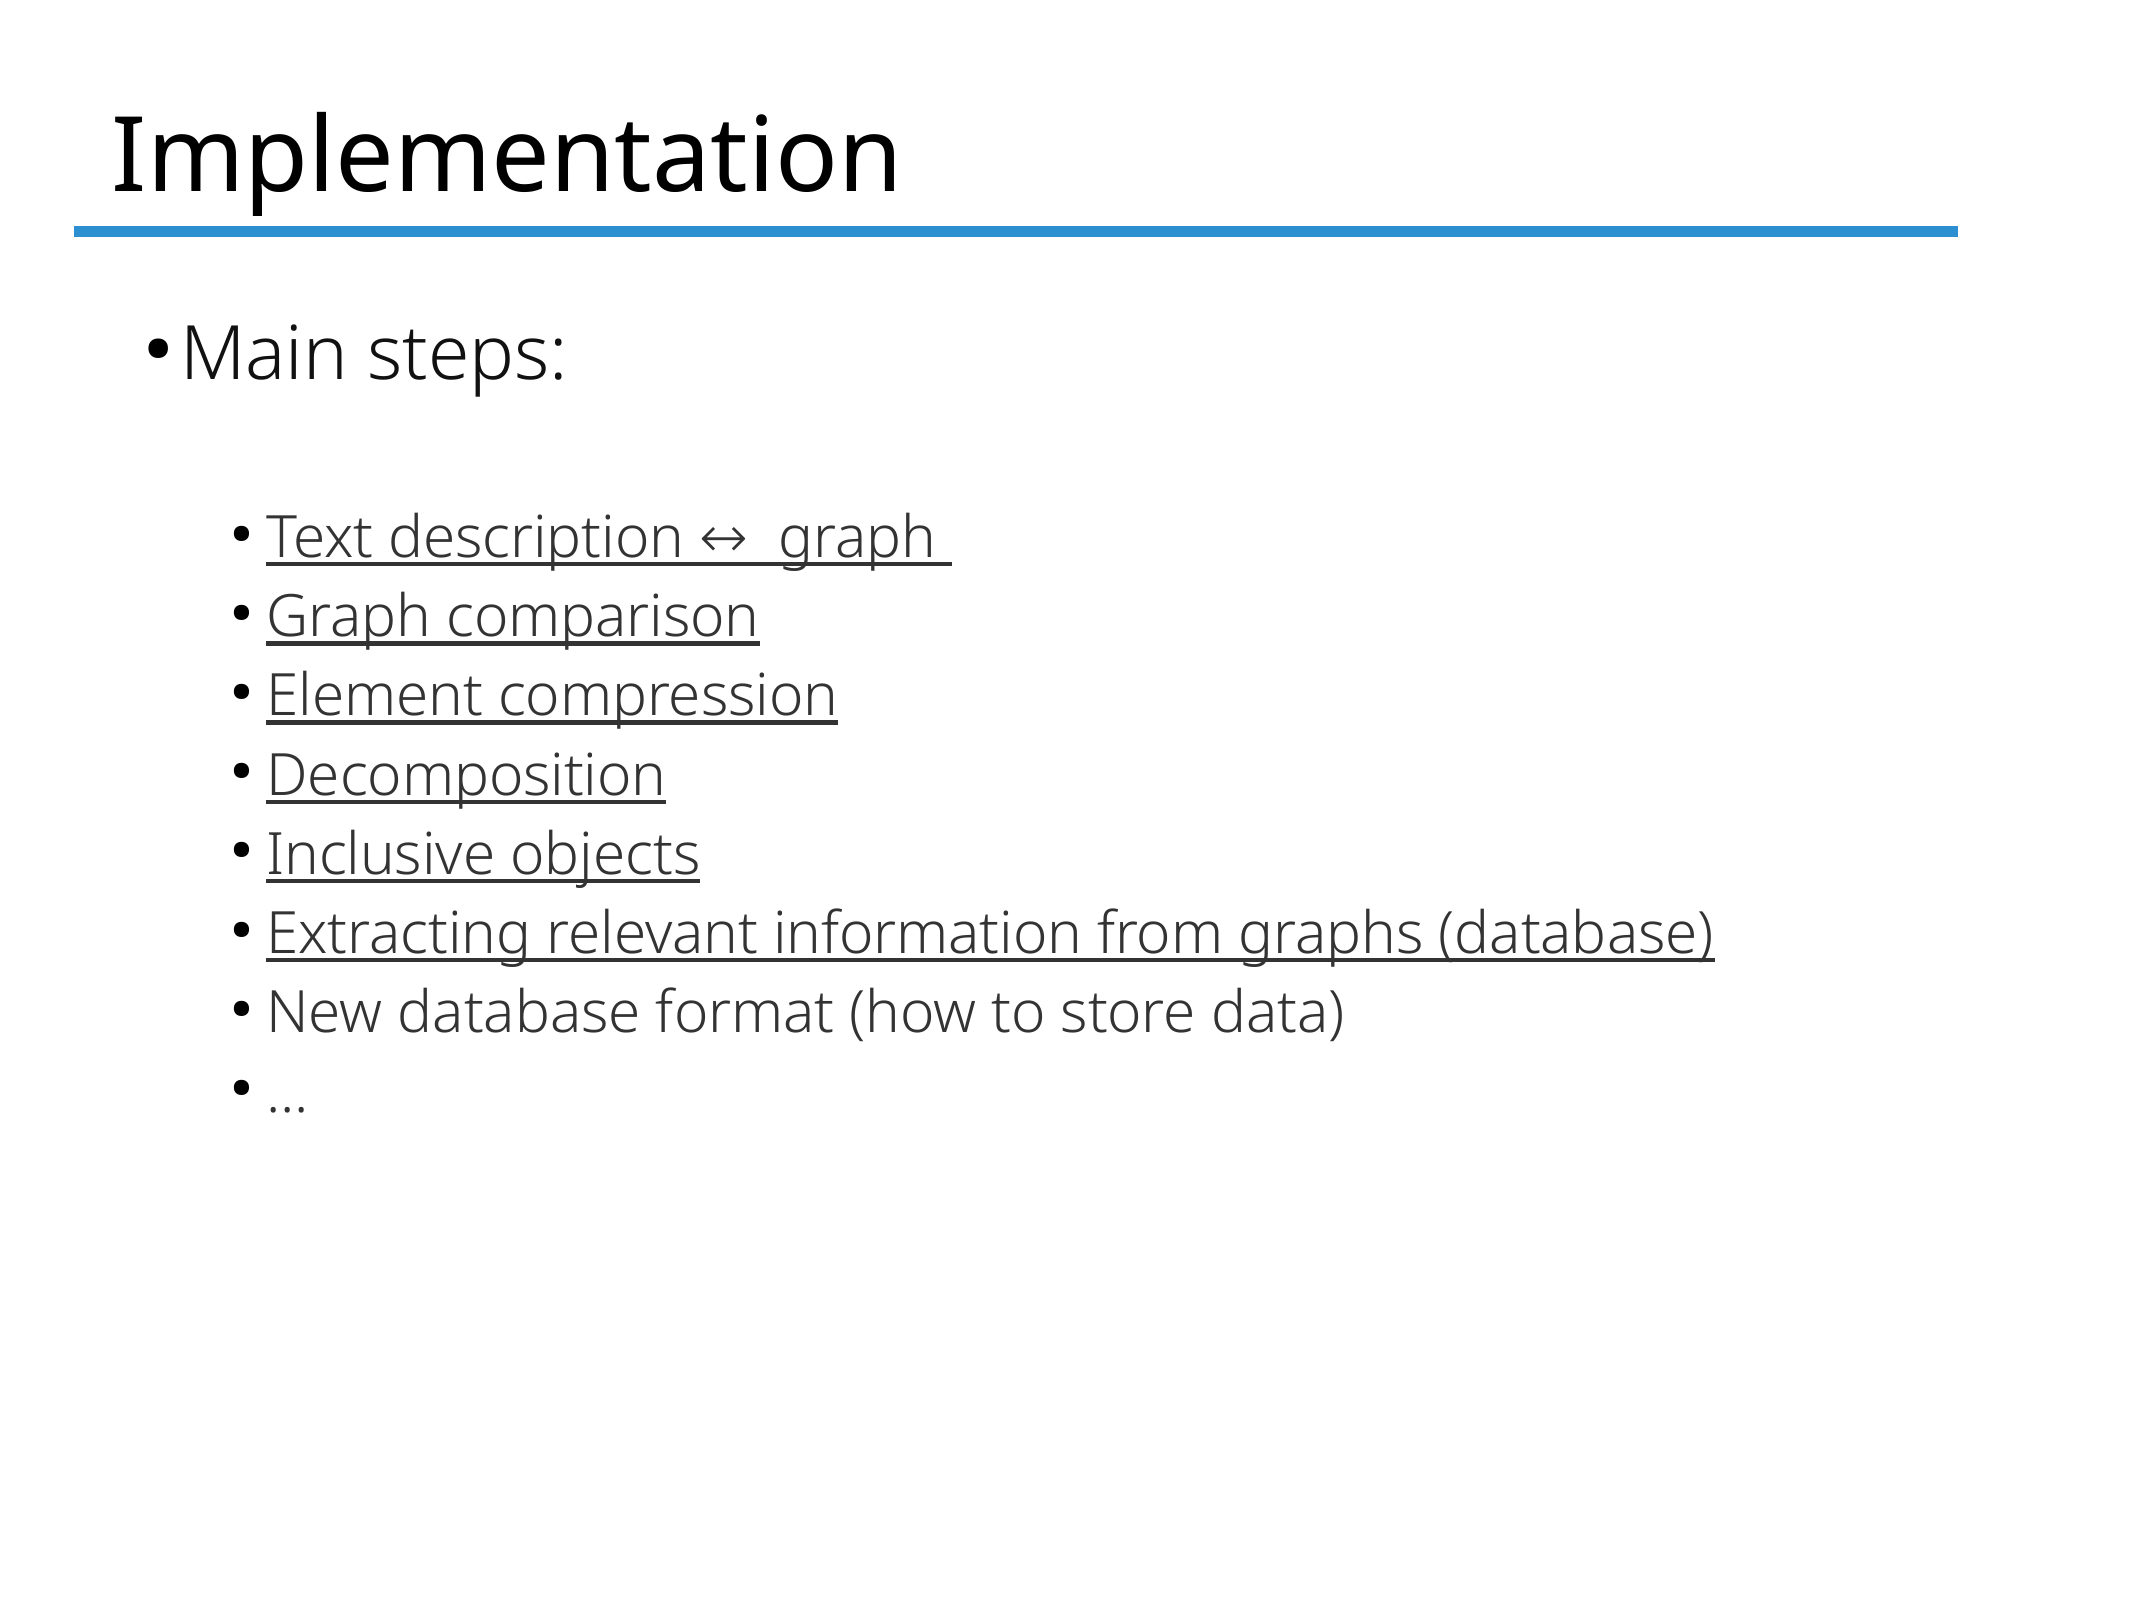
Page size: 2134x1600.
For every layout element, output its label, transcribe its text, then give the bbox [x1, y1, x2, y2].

text_box Text description ↔ graph Graph comparison Element compression Decomposition Inclusive objects Extracting relevant information from graphs (database) New database format (how to store data) ... [216, 491, 1903, 1145]
text_box Implementation [88, 64, 928, 237]
text_box Main steps: [129, 291, 1907, 491]
